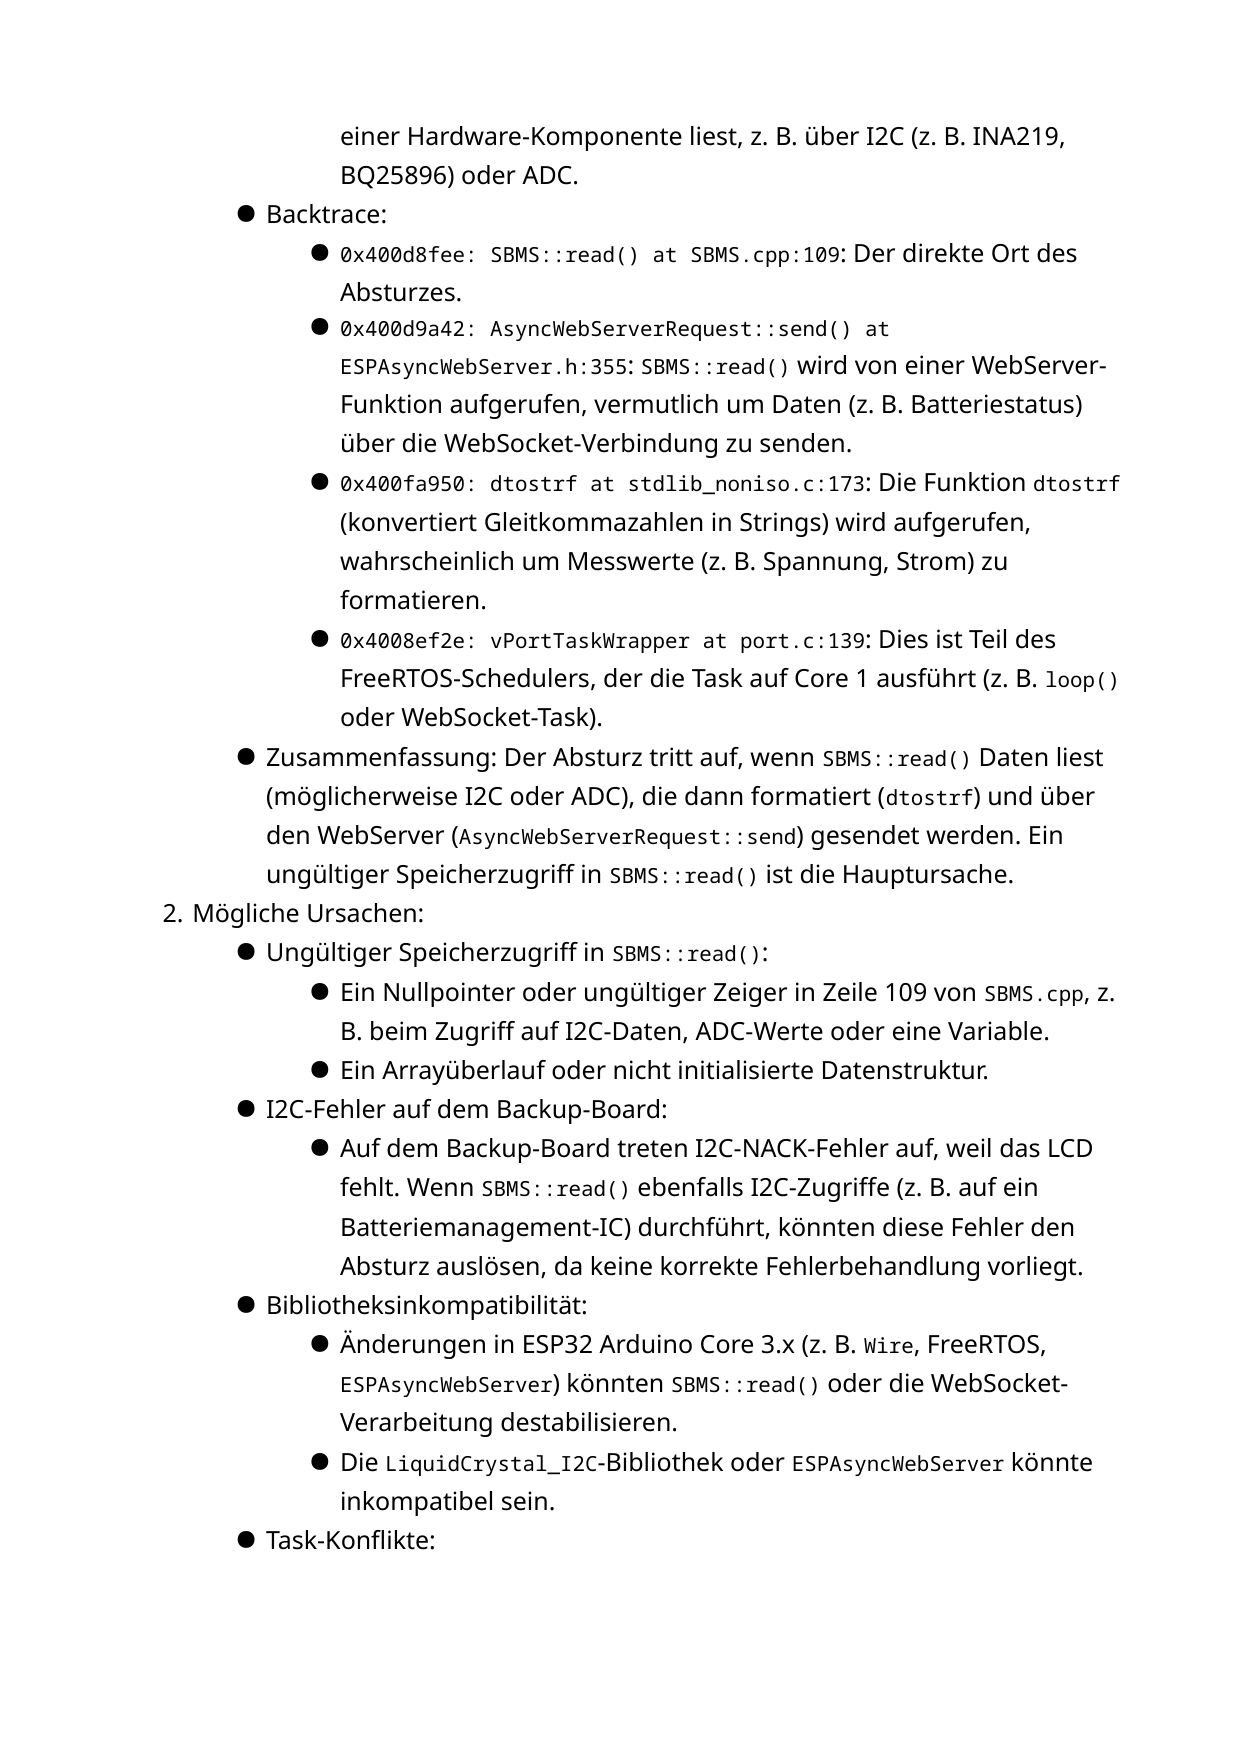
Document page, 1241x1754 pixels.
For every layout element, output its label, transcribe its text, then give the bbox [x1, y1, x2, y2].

list Ein Nullpointer oder ungültiger Zeiger in Zeile 109 von SBMS.cpp, z. B. beim Zugriff auf I2C-Daten, ADC-Werte oder eine Variable. [310, 974, 1122, 1047]
list 0x400d8fee: SBMS::read() at SBMS.cpp:109: Der direkte Ort des Absturzes. [310, 236, 1122, 309]
list Auf dem Backup-Board treten I2C-NACK-Fehler auf, weil das LCD fehlt. Wenn SBMS::read() ebenfalls I2C-Zugriffe (z. B. auf ein Batteriemanagement-IC) durchführt, könnten diese Fehler den Absturz auslösen, da keine korrekte Fehlerbehandlung vorliegt. [310, 1131, 1122, 1282]
list Ungültiger Speicherzugriff in SBMS::read(): [236, 935, 1122, 969]
list 0x400d9a42: AsyncWebServerRequest::send() at ESPAsyncWebServer.h:355: SBMS::read() wird von einer WebServer-Funktion aufgerufen, vermutlich um Daten (z. B. Batteriestatus) über die WebSocket-Verbindung zu senden. [310, 314, 1122, 460]
list Die LiquidCrystal_I2C-Bibliothek oder ESPAsyncWebServer könnte inkompatibel sein. [310, 1444, 1122, 1517]
list I2C-Fehler auf dem Backup-Board: [236, 1092, 1122, 1126]
list 0x4008ef2e: vPortTaskWrapper at port.c:139: Dies ist Teil des FreeRTOS-Schedulers, der die Task auf Core 1 ausführt (z. B. loop() oder WebSocket-Task). [310, 622, 1122, 734]
list 0x400fa950: dtostrf at stdlib_noniso.c:173: Die Funktion dtostrf (konvertiert Gleitkommazahlen in Strings) wird aufgerufen, wahrscheinlich um Messwerte (z. B. Spannung, Strom) zu formatieren. [310, 465, 1122, 617]
list Task-Konflikte: [236, 1522, 1122, 1557]
list Zusammenfassung: Der Absturz tritt auf, wenn SBMS::read() Daten liest (möglicherweise I2C oder ADC), die dann formatiert (dtostrf) und über den WebServer (AsyncWebServerRequest::send) gesendet werden. Ein ungültiger Speicherzugriff in SBMS::read() ist die Hauptursache. [236, 739, 1122, 891]
list Bibliotheksinkompatibilität: [236, 1287, 1122, 1322]
list Backtrace: [236, 196, 1122, 231]
list Mögliche Ursachen: [162, 896, 1122, 930]
list Änderungen in ESP32 Arduino Core 3.x (z. B. Wire, FreeRTOS, ESPAsyncWebServer) könnten SBMS::read() oder die WebSocket-Verarbeitung destabilisieren. [310, 1327, 1122, 1439]
list einer Hardware-Komponente liest, z. B. über I2C (z. B. INA219, BQ25896) oder ADC. [310, 118, 1122, 191]
list Ein Arrayüberlauf oder nicht initialisierte Datenstruktur. [310, 1052, 1122, 1087]
